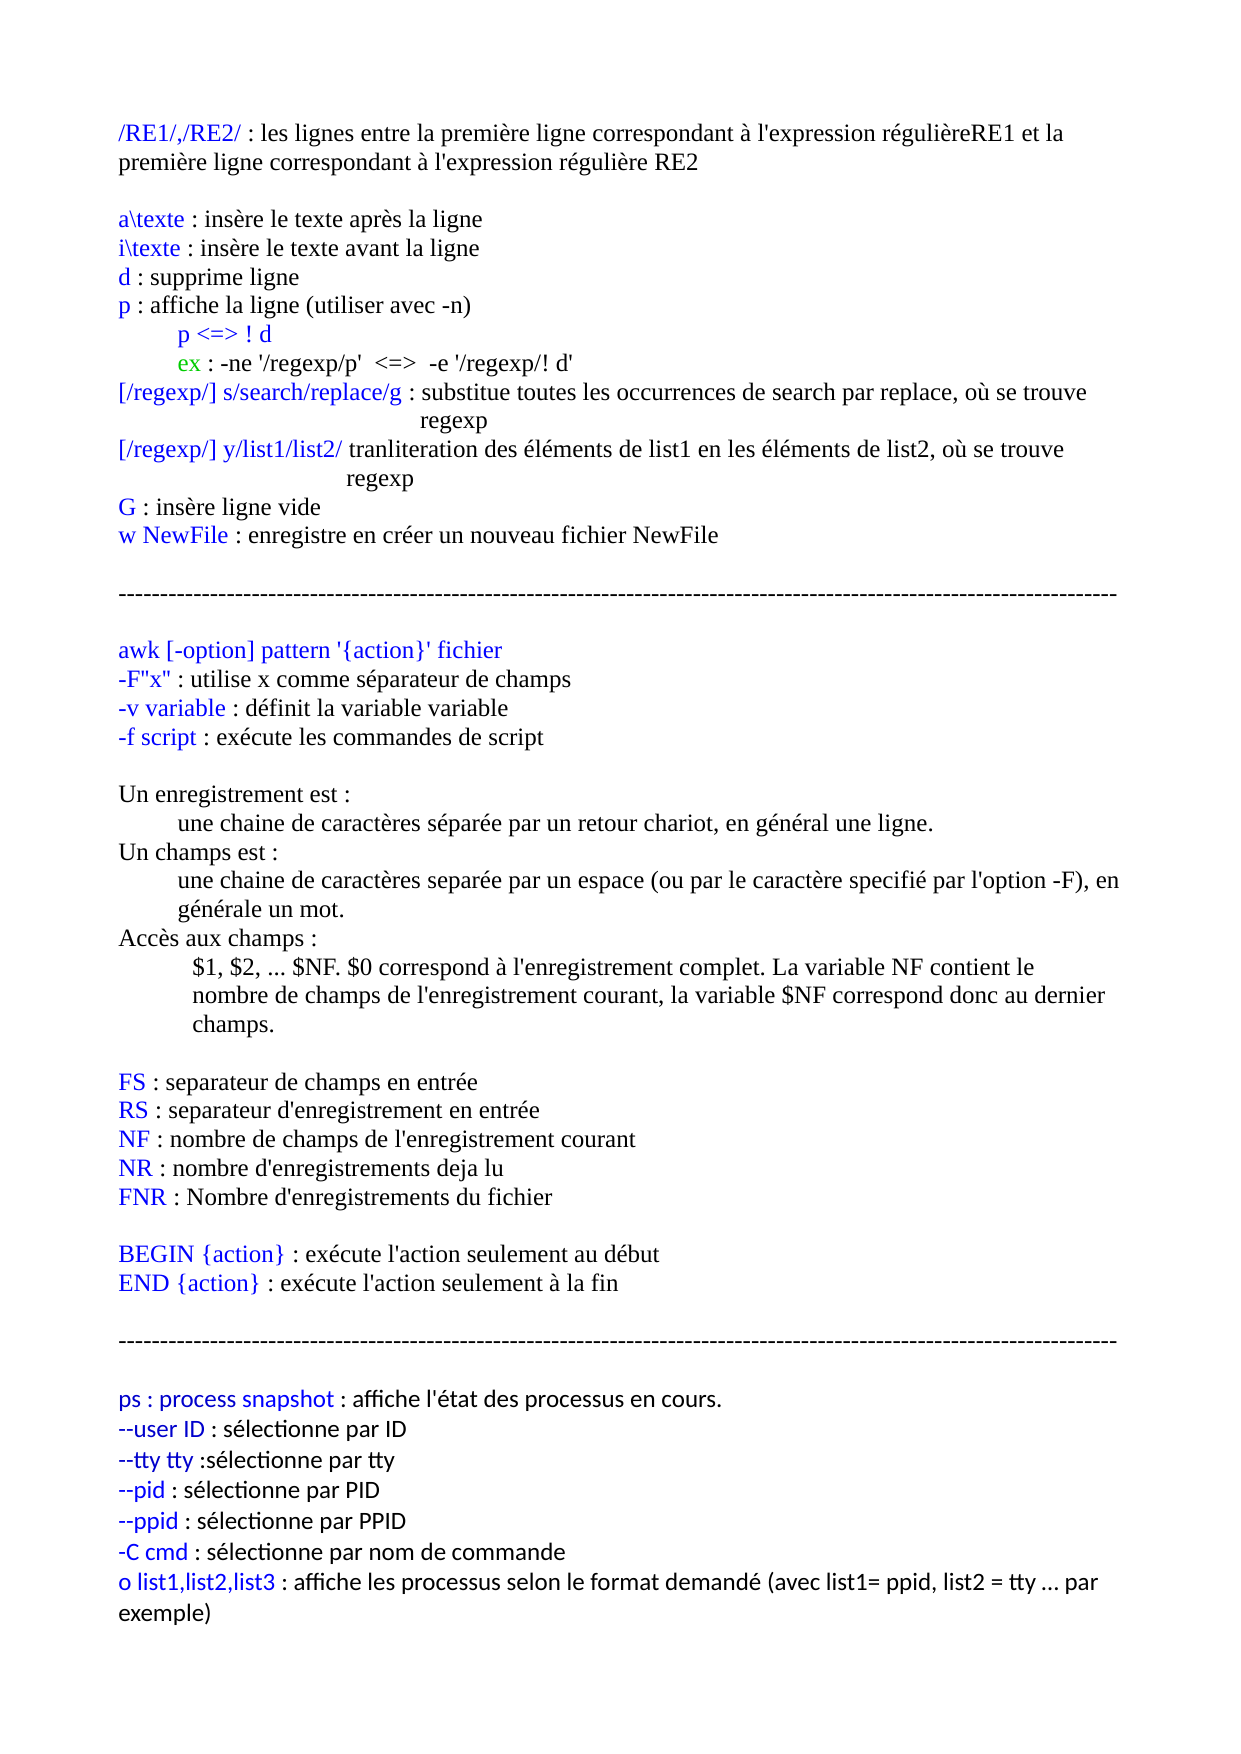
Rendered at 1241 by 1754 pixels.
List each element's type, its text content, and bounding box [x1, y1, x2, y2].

subtitle [/regexp/] y/list1/list2/ tranliteration des éléments de list1 en les éléments de list2, où se trouve regexp [118, 434, 1122, 492]
subtitle i\texte : insère le texte avant la ligne [118, 233, 1122, 262]
text --pid : sélectionne par PID [118, 1475, 1122, 1505]
text NR : nombre d'enregistrements deja lu [118, 1153, 1122, 1182]
text -v variable : définit la variable variable [118, 693, 1122, 722]
text ------------------------------------------------------------------------------------------------------------------------ [118, 578, 1122, 607]
text $1, $2, ... $NF. $0 correspond à l'enregistrement complet. La variable NF contient le nombre de champs de l'enregistrement courant, la variable $NF correspond donc au dernier champs. [118, 952, 1122, 1038]
text FS : separateur de champs en entrée [118, 1067, 1122, 1096]
text FNR : Nombre d'enregistrements du fichier [118, 1182, 1122, 1211]
subtitle [/regexp/] s/search/replace/g : substitue toutes les occurrences de search par replace, où se trouve regexp [118, 377, 1122, 434]
text o list1,list2,list3 : affiche les processus selon le format demandé (avec list1= ppid, list2 = tty … par exemple) [118, 1566, 1122, 1627]
text --user ID : sélectionne par ID [118, 1414, 1122, 1444]
text NF : nombre de champs de l'enregistrement courant [118, 1124, 1122, 1153]
text --tty tty :sélectionne par tty [118, 1444, 1122, 1475]
text Accès aux champs : [118, 923, 1122, 952]
subtitle G : insère ligne vide [118, 492, 1122, 521]
list p <=> ! d [177, 319, 1122, 348]
subtitle /RE1/,/RE2/ : les lignes entre la première ligne correspondant à l'expression régulièreRE1 et la première ligne correspondant à l'expression régulière RE2 [118, 118, 1122, 176]
text BEGIN {action} : exécute l'action seulement au début [118, 1239, 1122, 1268]
text RS : separateur d'enregistrement en entrée [118, 1096, 1122, 1124]
text awk [-option] pattern '{action}' fichier [118, 636, 1122, 664]
text ------------------------------------------------------------------------------------------------------------------------ [118, 1326, 1122, 1354]
subtitle Un champs est : [118, 837, 1122, 866]
text END {action} : exécute l'action seulement à la fin [118, 1268, 1122, 1297]
text w NewFile : enregistre en créer un nouveau fichier NewFile [118, 521, 1122, 549]
subtitle a\texte : insère le texte après la ligne [118, 204, 1122, 233]
text -C cmd : sélectionne par nom de commande [118, 1536, 1122, 1566]
text -F''x'' : utilise x comme séparateur de champs [118, 664, 1122, 693]
text -f script : exécute les commandes de script [118, 722, 1122, 751]
text --ppid : sélectionne par PPID [118, 1505, 1122, 1536]
text ps : process snapshot : affiche l'état des processus en cours. [118, 1383, 1122, 1414]
subtitle d : supprime ligne [118, 262, 1122, 291]
subtitle p : affiche la ligne (utiliser avec -n) [118, 291, 1122, 319]
list une chaine de caractères séparée par un retour chariot, en général une ligne. [177, 808, 1122, 837]
list une chaine de caractères separée par un espace (ou par le caractère specifié par l'option -F), en générale un mot. [177, 866, 1122, 923]
subtitle Un enregistrement est : [118, 779, 1122, 808]
list ex : -ne '/regexp/p' <=> -e '/regexp/! d' [177, 348, 1122, 377]
